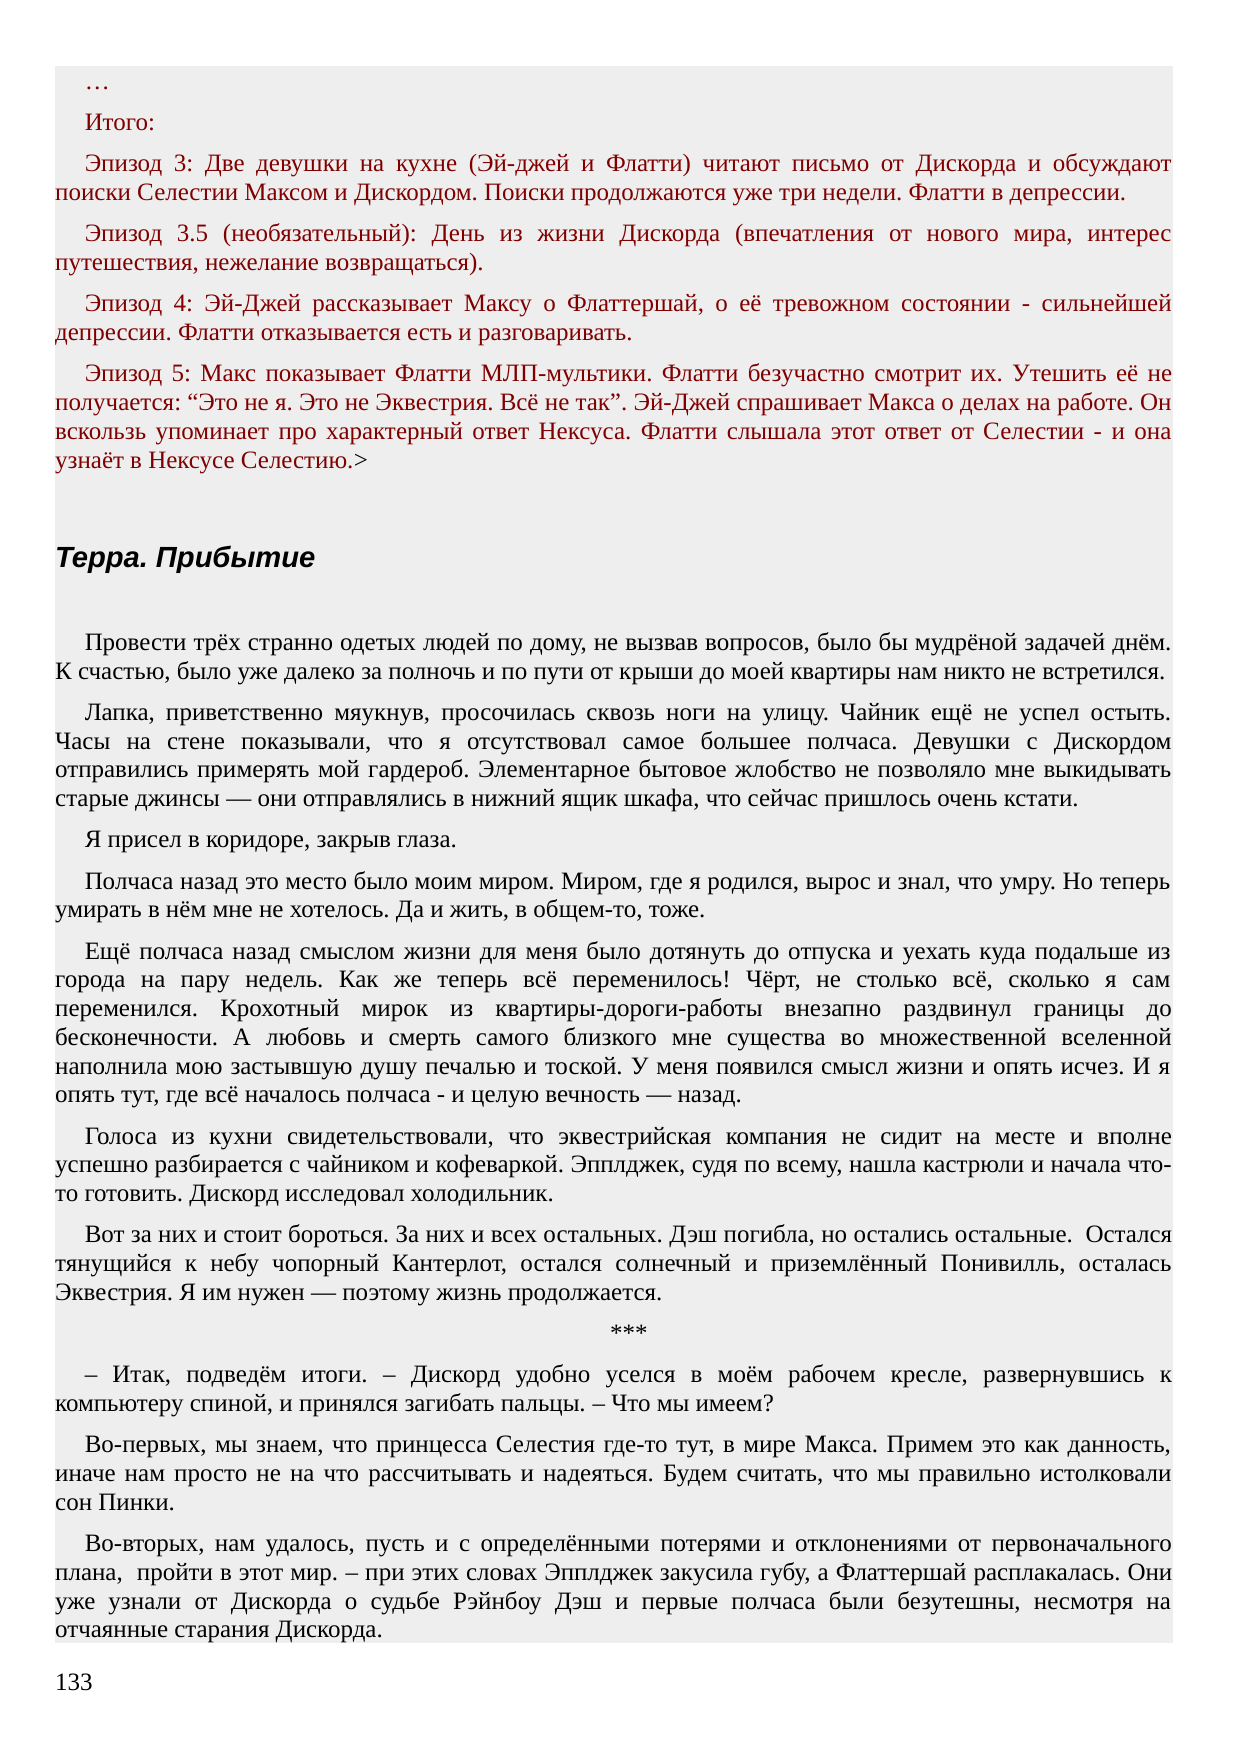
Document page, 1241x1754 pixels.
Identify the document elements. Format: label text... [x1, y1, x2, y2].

subtitle Терра. Прибытие [55, 540, 1173, 573]
text Во-вторых, нам удалось, пусть и с определёнными потерями и отклонениями от первоначального плана, пройти в этот мир. – при этих словах Эпплджек закусила губу, а Флаттершай расплакалась. Они уже узнали от Дискорда о судьбе Рэйнбоу Дэш и первые полчаса были безутешны, несмотря на отчаянные старания Дискорда. [55, 1528, 1173, 1643]
text Эпизод 3: Две девушки на кухне (Эй-джей и Флатти) читают письмо от Дискорда и обсуждают поиски Селестии Максом и Дискордом. Поиски продолжаются уже три недели. Флатти в депрессии. [55, 148, 1173, 206]
text Лапка, приветственно мяукнув, просочилась сквозь ноги на улицу. Чайник ещё не успел остыть. Часы на стене показывали, что я отсутствовал самое большее полчаса. Девушки с Дискордом отправились примерять мой гардероб. Элементарное бытовое жлобство не позволяло мне выкидывать старые джинсы — они отправлялись в нижний ящик шкафа, что сейчас пришлось очень кстати. [55, 697, 1173, 812]
text Эпизод 3.5 (необязательный): День из жизни Дискорда (впечатления от нового мира, интерес путешествия, нежелание возвращаться). [55, 218, 1173, 276]
text Эпизод 5: Макс показывает Флатти МЛП-мультики. Флатти безучастно смотрит их. Утешить её не получается: “Это не я. Это не Эквестрия. Всё не так”. Эй-Джей спрашивает Макса о делах на работе. Он вскользь упоминает про характерный ответ Нексуса. Флатти слышала этот ответ от Селестии - и она узнаёт в Нексусе Селестию.> [55, 358, 1173, 473]
text *** [55, 1318, 1173, 1347]
text Голоса из кухни свидетельствовали, что эквестрийская компания не сидит на месте и вполне успешно разбирается с чайником и кофеваркой. Эпплджек, судя по всему, нашла кастрюли и начала что-то готовить. Дискорд исследовал холодильник. [55, 1121, 1173, 1207]
text Во-первых, мы знаем, что принцесса Селестия где-то тут, в мире Макса. Примем это как данность, иначе нам просто не на что рассчитывать и надеяться. Будем считать, что мы правильно истолковали сон Пинки. [55, 1429, 1173, 1516]
text Полчаса назад это место было моим миром. Миром, где я родился, вырос и знал, что умру. Но теперь умирать в нём мне не хотелось. Да и жить, в общем-то, тоже. [55, 866, 1173, 923]
text Ещё полчаса назад смыслом жизни для меня было дотянуть до отпуска и уехать куда подальше из города на пару недель. Как же теперь всё переменилось! Чёрт, не столько всё, сколько я сам переменился. Крохотный мирок из квартиры-дороги-работы внезапно раздвинул границы до бесконечности. А любовь и смерть самого близкого мне существа во множественной вселенной наполнила мою застывшую душу печалью и тоской. У меня появился смысл жизни и опять исчез. И я опять тут, где всё началось полчаса - и целую вечность — назад. [55, 936, 1173, 1108]
text Вот за них и стоит бороться. За них и всех остальных. Дэш погибла, но остались остальные. Остался тянущийся к небу чопорный Кантерлот, остался солнечный и приземлённый Понивилль, осталась Эквестрия. Я им нужен — поэтому жизнь продолжается. [55, 1219, 1173, 1306]
text Эпизод 4: Эй-Джей рассказывает Максу о Флаттершай, о её тревожном состоянии - сильнейшей депрессии. Флатти отказывается есть и разговаривать. [55, 288, 1173, 346]
text Я присел в коридоре, закрыв глаза. [55, 824, 1173, 853]
text Итого: [55, 107, 1173, 136]
text Провести трёх странно одетых людей по дому, не вызвав вопросов, было бы мудрёной задачей днём. К счастью, было уже далеко за полночь и по пути от крыши до моей квартиры нам никто не встретился. [55, 627, 1173, 684]
text – Итак, подведём итоги. – Дискорд удобно уселся в моём рабочем кресле, развернувшись к компьютеру спиной, и принялся загибать пальцы. – Что мы имеем? [55, 1359, 1173, 1417]
text … [55, 66, 1173, 95]
